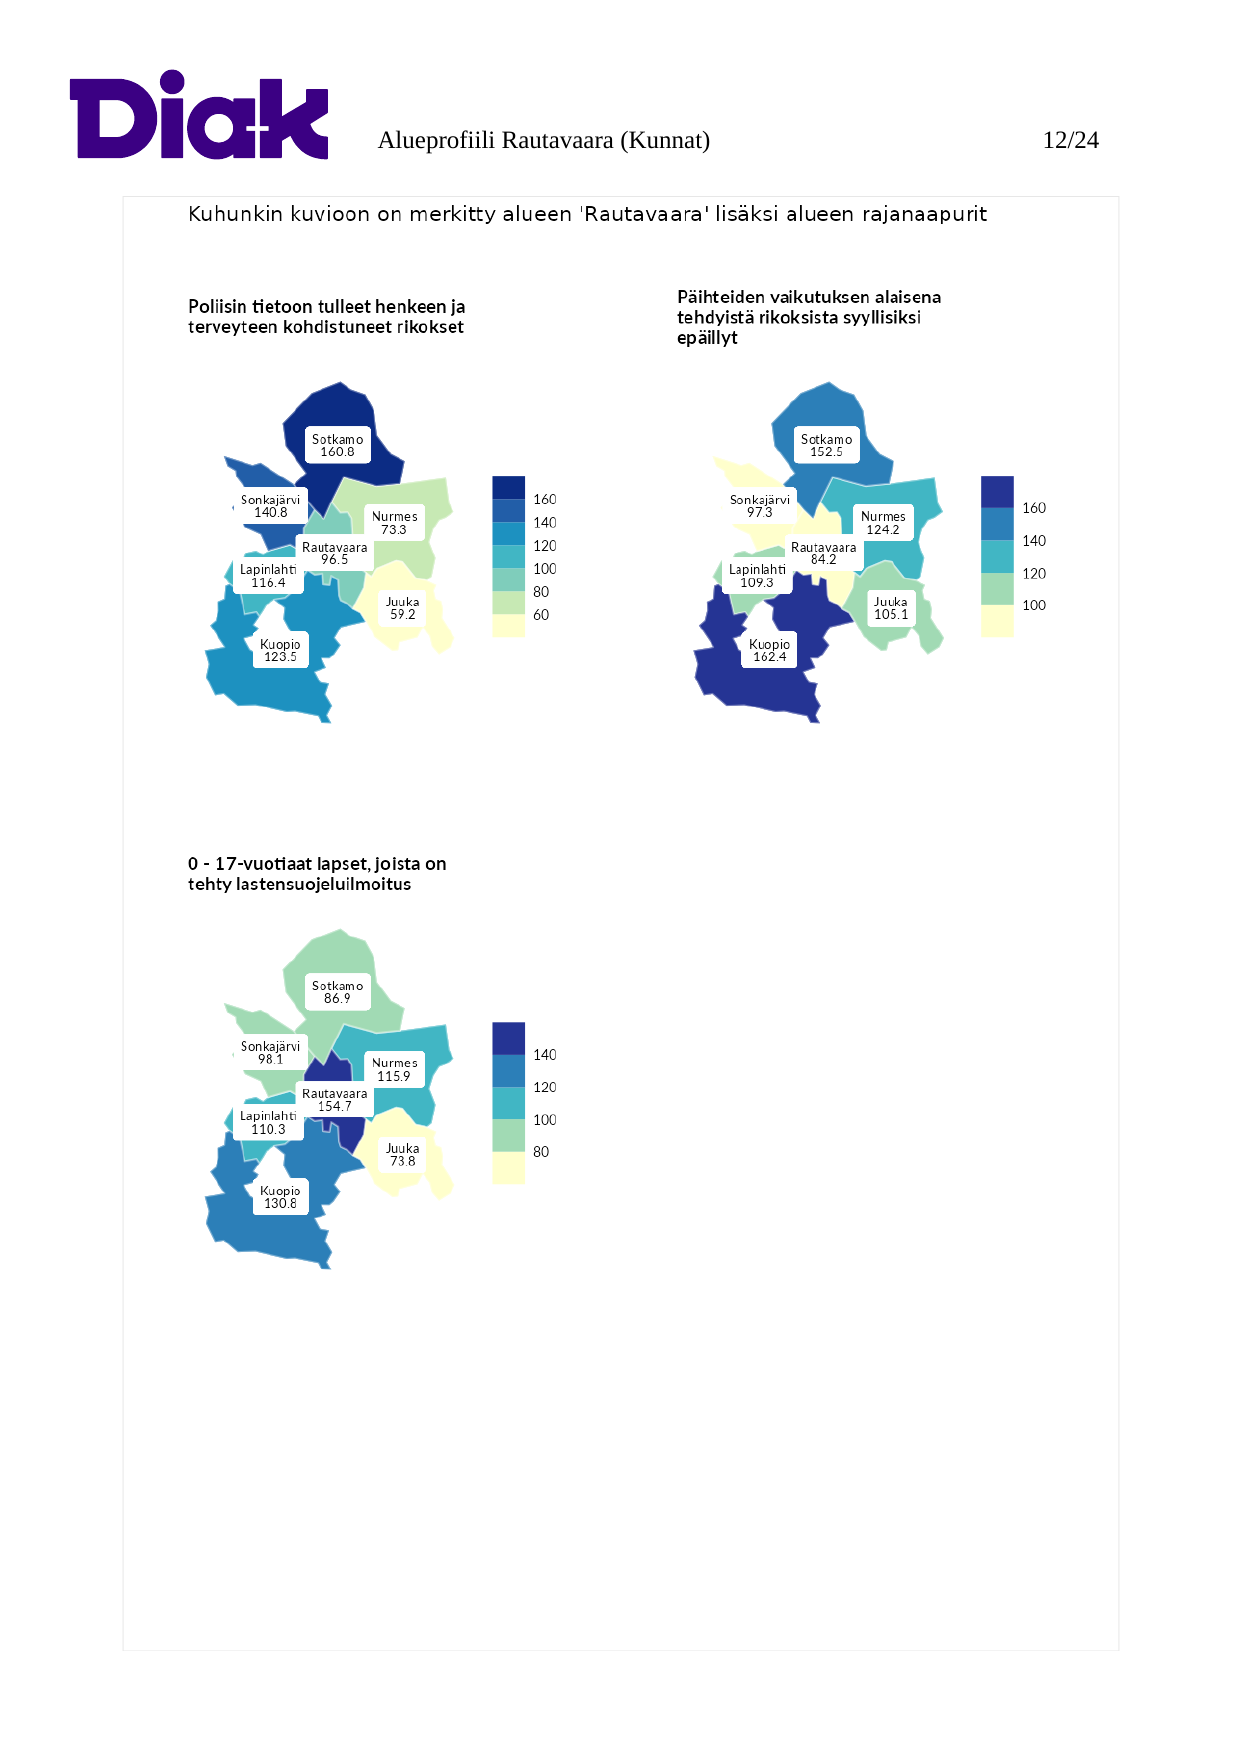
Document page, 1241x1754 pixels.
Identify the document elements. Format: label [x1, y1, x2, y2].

picture [61, 196, 1179, 1651]
